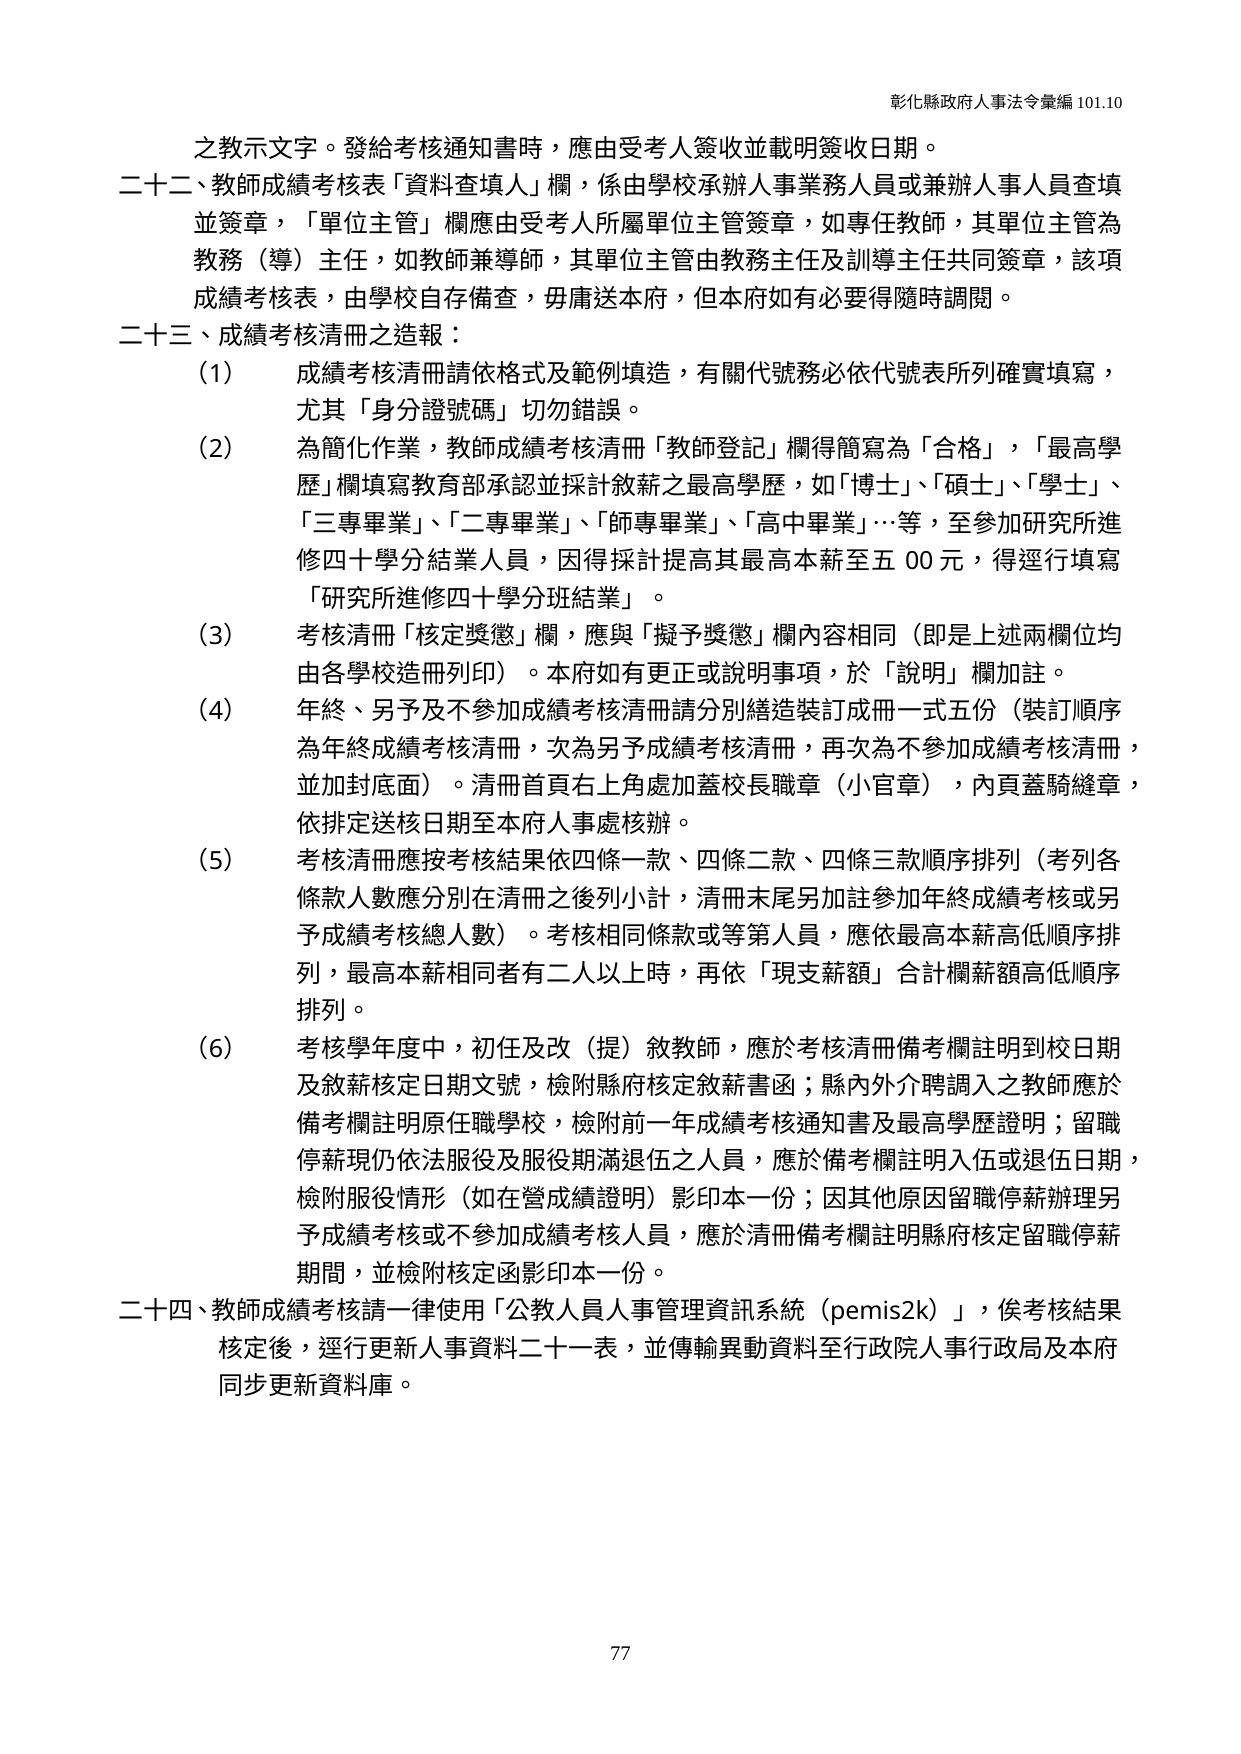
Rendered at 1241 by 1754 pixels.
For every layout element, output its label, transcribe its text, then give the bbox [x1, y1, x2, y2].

text 二十三、成績考核清冊之造報： [118, 315, 1122, 352]
list 為簡化作業，教師成績考核清冊「教師登記」欄得簡寫為「合格」，「最高學歷」欄填寫教育部承認並採計敘薪之最高學歷，如「博士」、「碩士」、「學士」、「三專畢業」、「二專畢業」、「師專畢業」、「高中畢業」…等，至參加研究所進修四十學分結業人員，因得採計提高其最高本薪至五00元，得逕行填寫「研究所進修四十學分班結業」。 [184, 427, 1122, 615]
text 二十四、教師成績考核請一律使用「公教人員人事管理資訊系統（pemis2k）」，俟考核結果核定後，逕行更新人事資料二十一表，並傳輸異動資料至行政院人事行政局及本府同步更新資料庫。 [118, 1290, 1122, 1402]
list 考核清冊應按考核結果依四條一款、四條二款、四條三款順序排列（考列各條款人數應分別在清冊之後列小計，清冊末尾另加註參加年終成績考核或另予成績考核總人數）。考核相同條款或等第人員，應依最高本薪高低順序排列，最高本薪相同者有二人以上時，再依「現支薪額」合計欄薪額高低順序排列。 [184, 840, 1122, 1027]
text 二十二、教師成績考核表「資料查填人」欄，係由學校承辦人事業務人員或兼辦人事人員查填並簽章，「單位主管」欄應由受考人所屬單位主管簽章，如專任教師，其單位主管為教務（導）主任，如教師兼導師，其單位主管由教務主任及訓導主任共同簽章，該項成績考核表，由學校自存備查，毋庸送本府，但本府如有必要得隨時調閱。 [118, 165, 1122, 315]
list 成績考核清冊請依格式及範例填造，有關代號務必依代號表所列確實填寫，尤其「身分證號碼」切勿錯誤。 [184, 352, 1122, 427]
text 之教示文字。發給考核通知書時，應由受考人簽收並載明簽收日期。 [118, 127, 1122, 165]
list 考核學年度中，初任及改（提）敘教師，應於考核清冊備考欄註明到校日期及敘薪核定日期文號，檢附縣府核定敘薪書函；縣內外介聘調入之教師應於備考欄註明原任職學校，檢附前一年成績考核通知書及最高學歷證明；留職停薪現仍依法服役及服役期滿退伍之人員，應於備考欄註明入伍或退伍日期，檢附服役情形（如在營成績證明）影印本一份；因其他原因留職停薪辦理另予成績考核或不參加成績考核人員，應於清冊備考欄註明縣府核定留職停薪期間，並檢附核定函影印本一份。 [184, 1027, 1122, 1290]
list 考核清冊「核定獎懲」欄，應與「擬予獎懲」欄內容相同（即是上述兩欄位均由各學校造冊列印）。本府如有更正或說明事項，於「說明」欄加註。 [184, 615, 1122, 690]
list 年終、另予及不參加成績考核清冊請分別繕造裝訂成冊一式五份（裝訂順序為年終成績考核清冊，次為另予成績考核清冊，再次為不參加成績考核清冊，並加封底面）。清冊首頁右上角處加蓋校長職章（小官章），內頁蓋騎縫章，依排定送核日期至本府人事處核辦。 [184, 690, 1122, 840]
